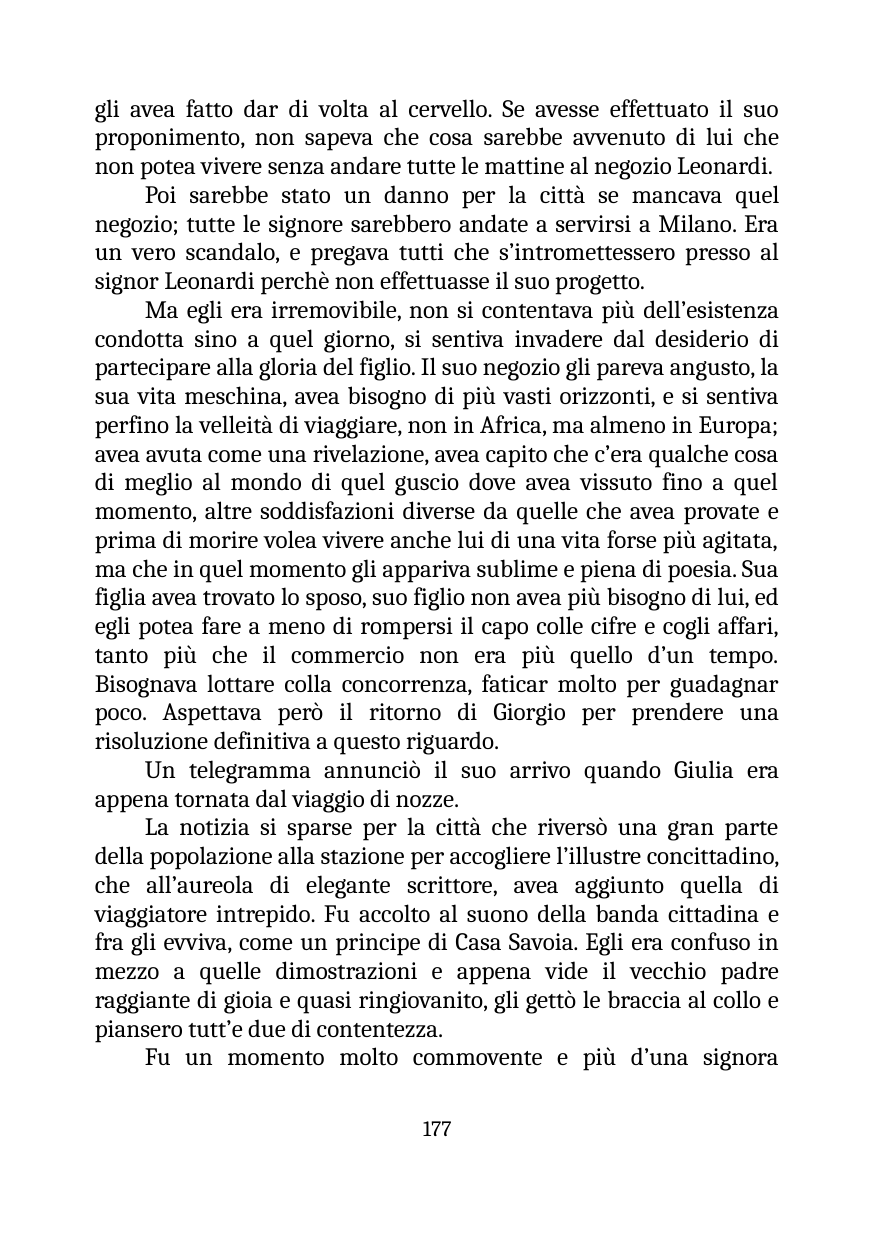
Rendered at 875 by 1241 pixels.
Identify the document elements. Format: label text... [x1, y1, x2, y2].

text Un telegramma annunciò il suo arrivo quando Giulia era appena tornata dal viaggio di nozze. [94, 756, 779, 813]
text gli avea fatto dar di volta al cervello. Se avesse effettuato il suo proponimento, non sapeva che cosa sarebbe avvenuto di lui che non potea vivere senza andare tutte le mattine al negozio Leonardi. [94, 94, 779, 181]
text Fu un momento molto commovente e più d’una signora [94, 1043, 779, 1072]
text Ma egli era irremovibile, non si contentava più dell’esistenza condotta sino a quel giorno, si sentiva invadere dal desiderio di partecipare alla gloria del figlio. Il suo negozio gli pareva angusto, la sua vita meschina, avea bisogno di più vasti orizzonti, e si sentiva perfino la velleità di viaggiare, non in Africa, ma almeno in Europa; avea avuta come una rivelazione, avea capito che c’era qualche cosa di meglio al mondo di quel guscio dove avea vissuto fino a quel momento, altre soddisfazioni diverse da quelle che avea provate e prima di morire volea vivere anche lui di una vita forse più agitata, ma che in quel momento gli appariva sublime e piena di poesia. Sua figlia avea trovato lo sposo, suo figlio non avea più bisogno di lui, ed egli potea fare a meno di rompersi il capo colle cifre e cogli affari, tanto più che il commercio non era più quello d’un tempo. Bisognava lottare colla concorrenza, faticar molto per guadagnar poco. Aspettava però il ritorno di Giorgio per prendere una risoluzione definitiva a questo riguardo. [94, 296, 779, 756]
text Poi sarebbe stato un danno per la città se mancava quel negozio; tutte le signore sarebbero andate a servirsi a Milano. Era un vero scandalo, e pregava tutti che s’intromettessero presso al signor Leonardi perchè non effettuasse il suo progetto. [94, 181, 779, 296]
text La notizia si sparse per la città che riversò una gran parte della popolazione alla stazione per accogliere l’illustre concittadino, che all’aureola di elegante scrittore, avea aggiunto quella di viaggiatore intrepido. Fu accolto al suono della banda cittadina e fra gli evviva, come un principe di Casa Savoia. Egli era confuso in mezzo a quelle dimostrazioni e appena vide il vecchio padre raggiante di gioia e quasi ringiovanito, gli gettò le braccia al collo e piansero tutt’e due di contentezza. [94, 813, 779, 1043]
